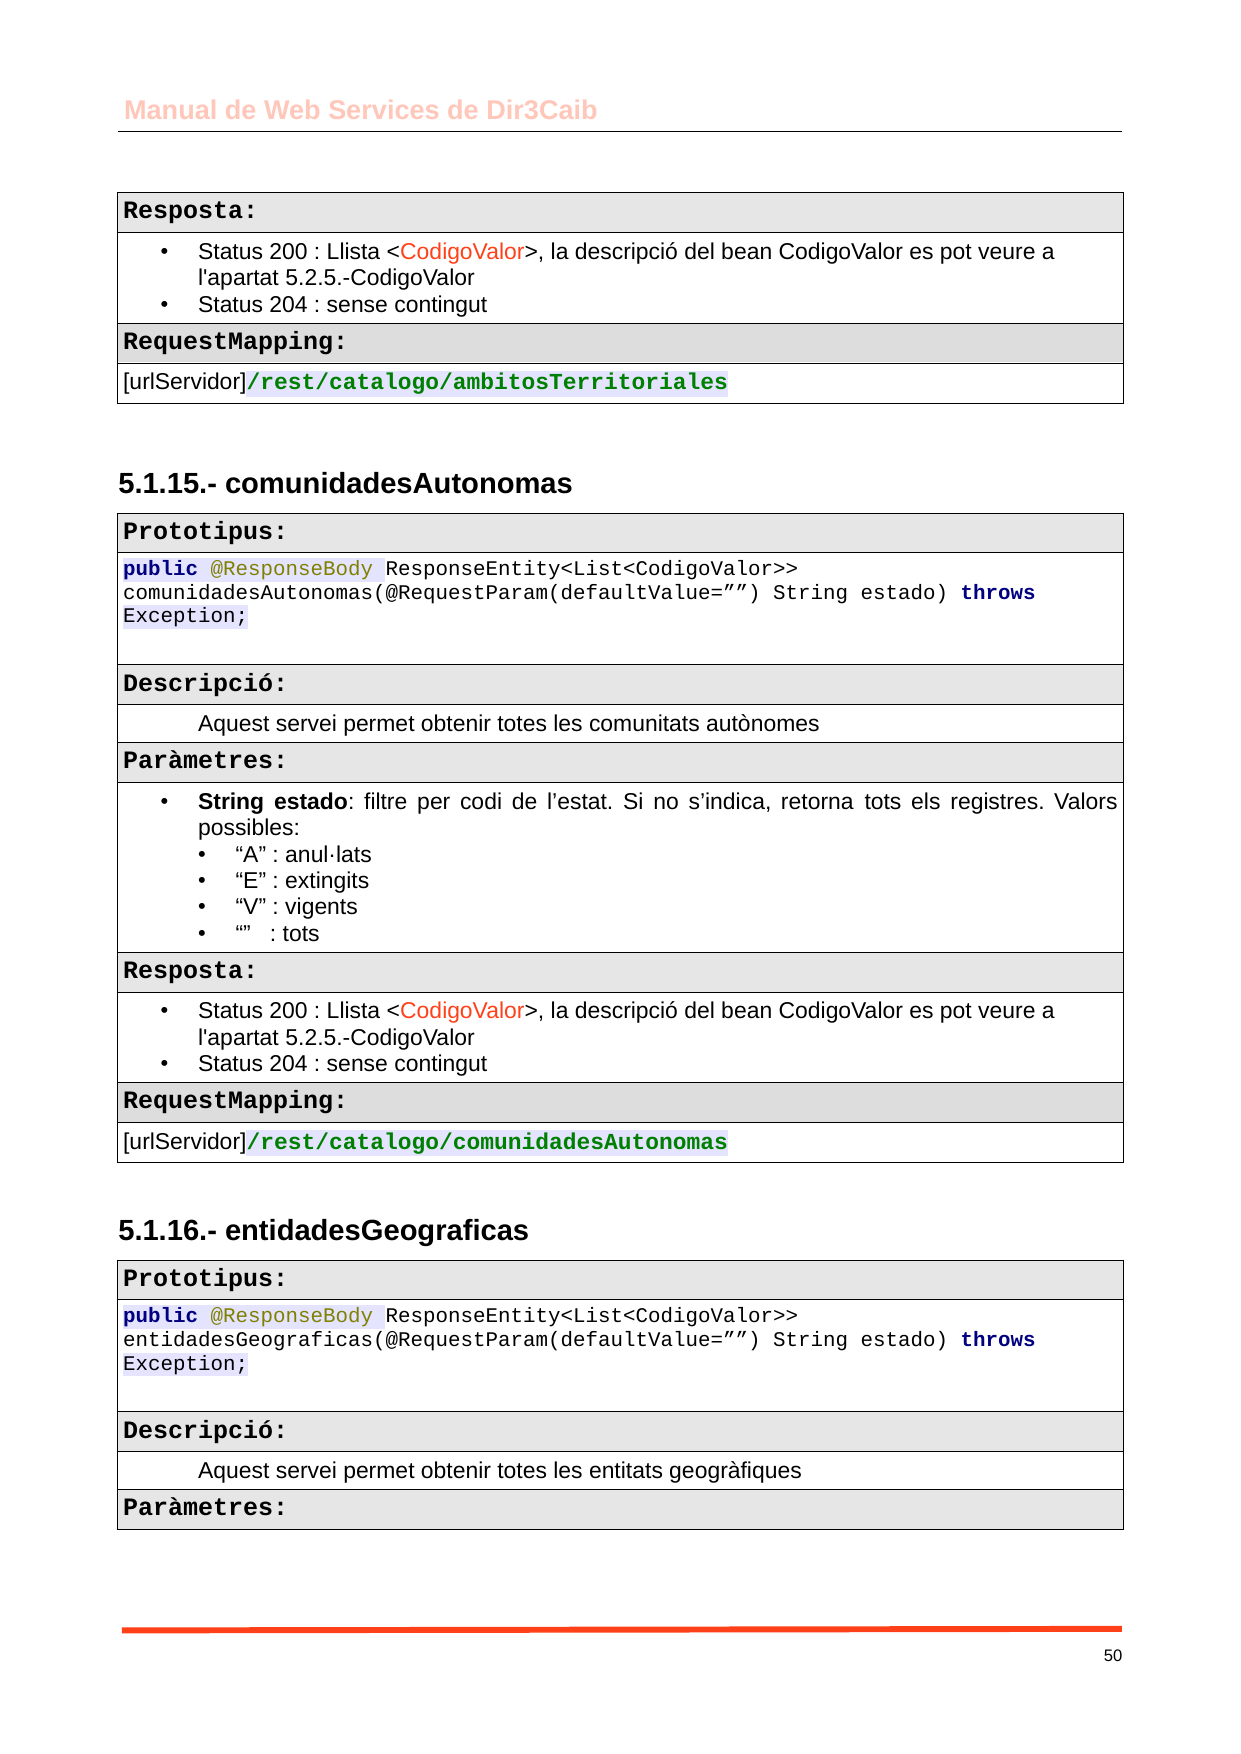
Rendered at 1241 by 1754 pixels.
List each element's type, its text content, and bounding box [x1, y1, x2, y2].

table_cell Paràmetres: [118, 743, 1123, 782]
table_cell Paràmetres: [118, 1490, 1123, 1529]
table_header Prototipus: [118, 514, 1123, 552]
table_cell Aquest servei permet obtenir totes les comunitats autònomes [118, 705, 1123, 742]
table_cell RequestMapping: [118, 1083, 1123, 1122]
table_header Prototipus: [118, 1261, 1123, 1299]
table_cell String estado: filtre per codi de l’estat. Si no s’indica, retorna tots els registres. Valors possibles: “A” : anul·lats “E” : extingits “V” : vigents “” : tots [118, 783, 1123, 952]
table_cell Resposta: [118, 193, 1123, 232]
table_cell [urlServidor]/rest/catalogo/comunidadesAutonomas [118, 1123, 1123, 1162]
subtitle comunidadesAutonomas [118, 466, 1122, 500]
table_cell RequestMapping: [118, 324, 1123, 362]
table_cell Descripció: [118, 1412, 1123, 1451]
table_cell Status 200 : Llista <CodigoValor>, la descripció del bean CodigoValor es pot veure a l'apartat 5.2.5.-CodigoValor Status 204 : sense contingut [118, 993, 1123, 1082]
table_cell Descripció: [118, 665, 1123, 704]
table_cell public @ResponseBody ResponseEntity<List<CodigoValor>> entidadesGeograficas(@RequestParam(defaultValue=””) String estado) throws Exception; [118, 1300, 1123, 1411]
table_cell [urlServidor]/rest/catalogo/ambitosTerritoriales [118, 364, 1123, 402]
table_cell Status 200 : Llista <CodigoValor>, la descripció del bean CodigoValor es pot veure a l'apartat 5.2.5.-CodigoValor Status 204 : sense contingut [118, 233, 1123, 323]
subtitle entidadesGeograficas [118, 1213, 1122, 1247]
table_cell public @ResponseBody ResponseEntity<List<CodigoValor>> comunidadesAutonomas(@RequestParam(defaultValue=””) String estado) throws Exception; [118, 553, 1123, 664]
table_cell Resposta: [118, 953, 1123, 992]
table_cell Aquest servei permet obtenir totes les entitats geogràfiques [118, 1452, 1123, 1489]
